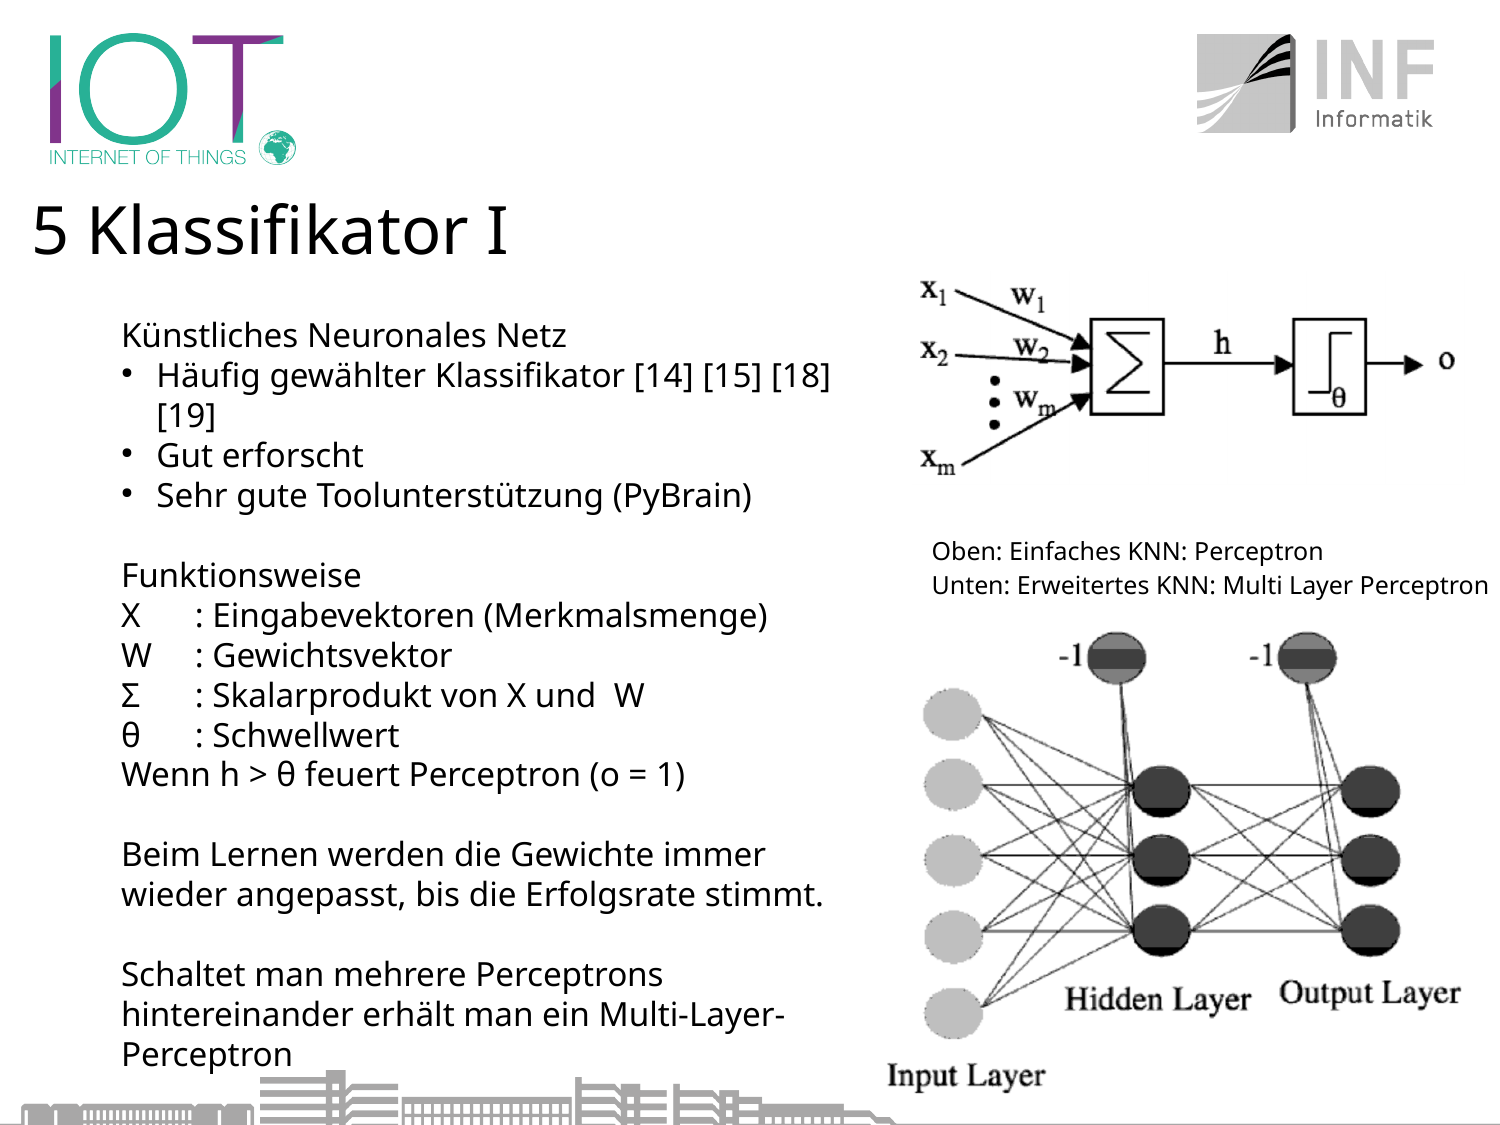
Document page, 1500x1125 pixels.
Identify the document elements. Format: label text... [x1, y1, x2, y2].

text_box Oben: Einfaches KNN: Perceptron Unten: Erweitertes KNN: Multi Layer Perceptron [916, 526, 1500, 603]
picture [0, 625, 1500, 1125]
text_box Künstliches Neuronales Netz Häufig gewählter Klassifikator [14] [15] [18] [19] Gut erforscht Sehr gute Toolunterstützung (PyBrain) Funktionsweise X : Eingabevektoren (Merkmalsmenge) W : Gewichtsvektor Σ : Skalarprodukt von X und W θ : Schwellwert Wenn h > θ feuert Perceptron (o = 1) Beim Lernen werden die Gewichte immer wieder angepasst, bis die Erfolgsrate stimmt. Schaltet man mehrere Perceptrons hintereinander erhält man ein Multi-Layer-Perceptron [106, 307, 875, 1040]
picture [1197, 34, 1434, 133]
picture [50, 33, 296, 165]
picture [912, 271, 1465, 485]
text_box 5 Klassifikator I [16, 180, 1464, 284]
